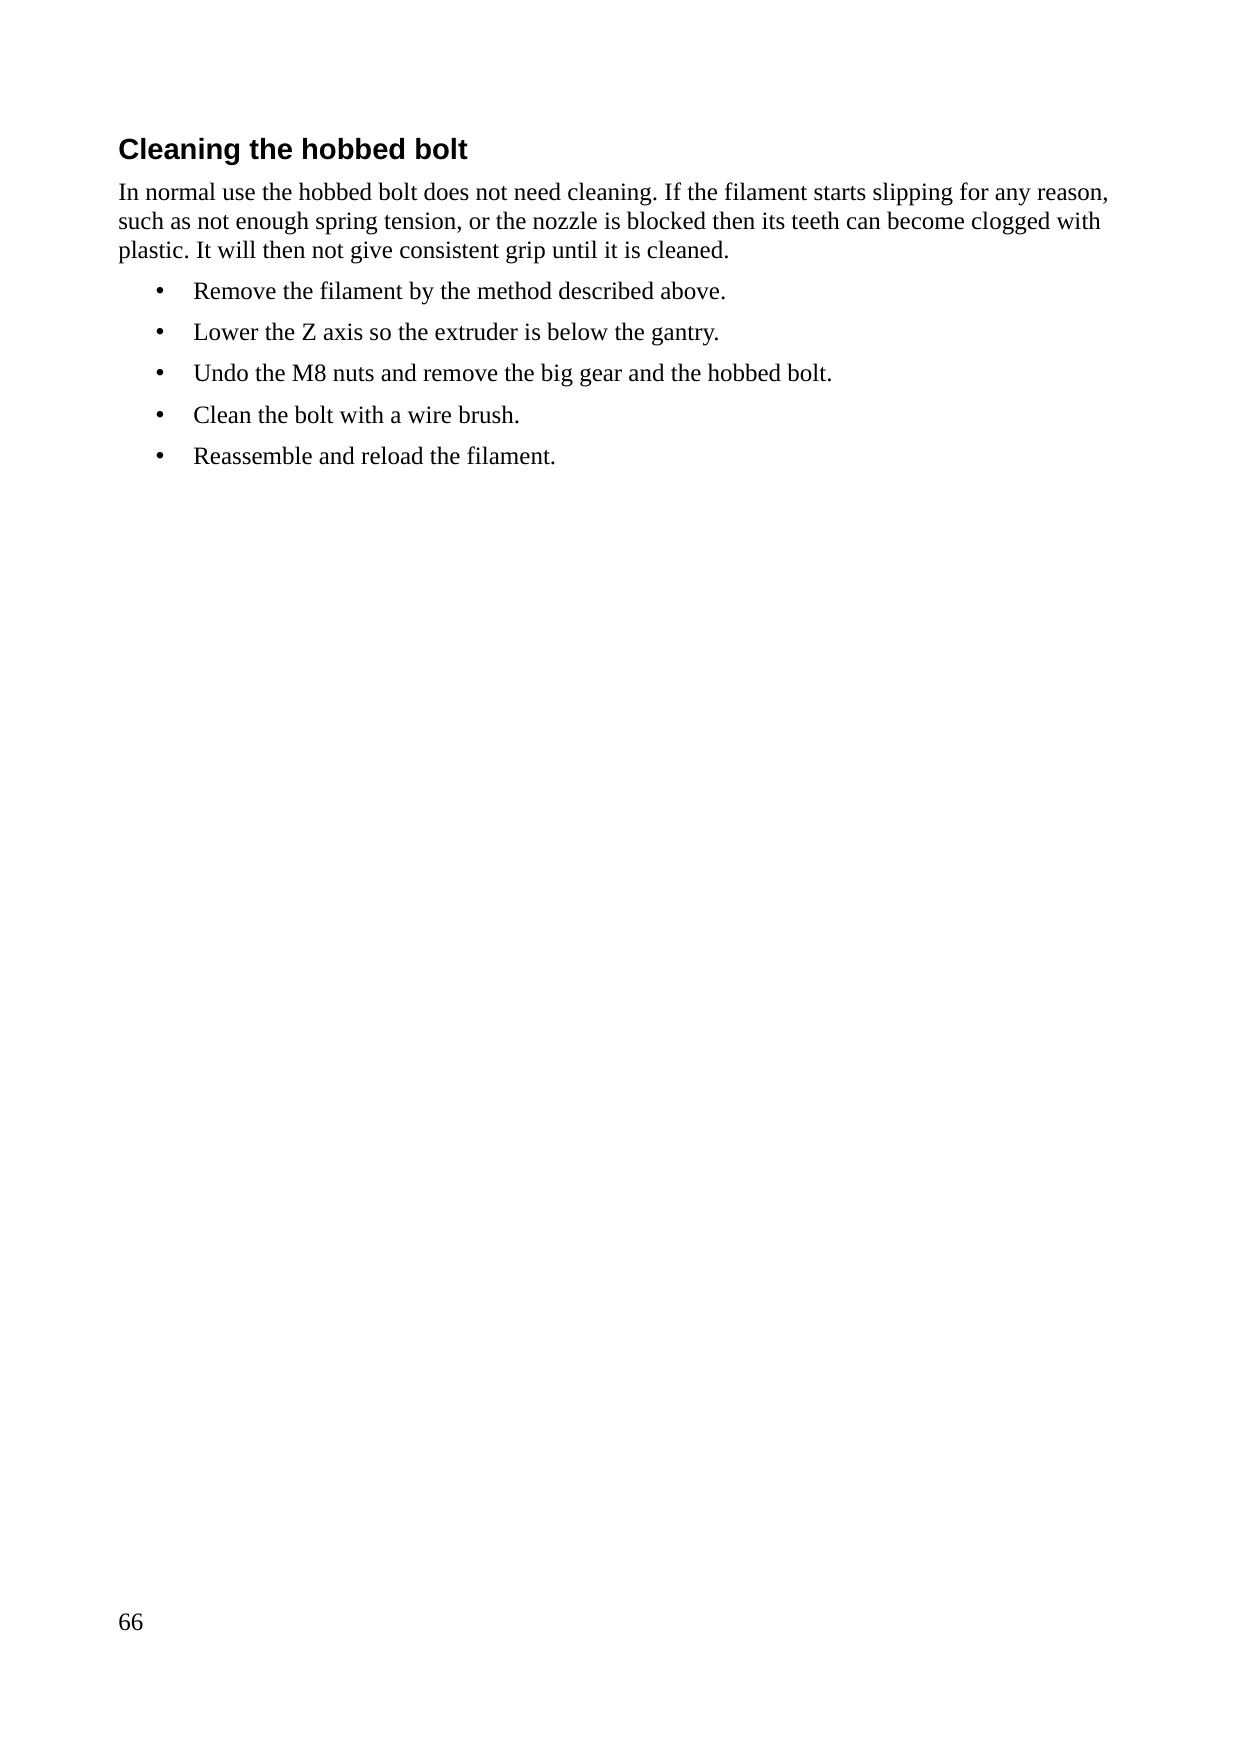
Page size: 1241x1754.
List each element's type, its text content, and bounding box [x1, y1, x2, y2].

list Lower the Z axis so the extruder is below the gantry. [156, 317, 1122, 346]
subtitle Cleaning the hobbed bolt [118, 132, 1122, 165]
list Undo the M8 nuts and remove the big gear and the hobbed bolt. [156, 358, 1122, 387]
text In normal use the hobbed bolt does not need cleaning. If the filament starts slipping for any reason, such as not enough spring tension, or the nozzle is blocked then its teeth can become clogged with plastic. It will then not give consistent grip until it is cleaned. [118, 177, 1122, 263]
list Clean the bolt with a wire brush. [156, 400, 1122, 428]
list Remove the filament by the method described above. [156, 276, 1122, 305]
list Reassemble and reload the filament. [156, 441, 1122, 470]
